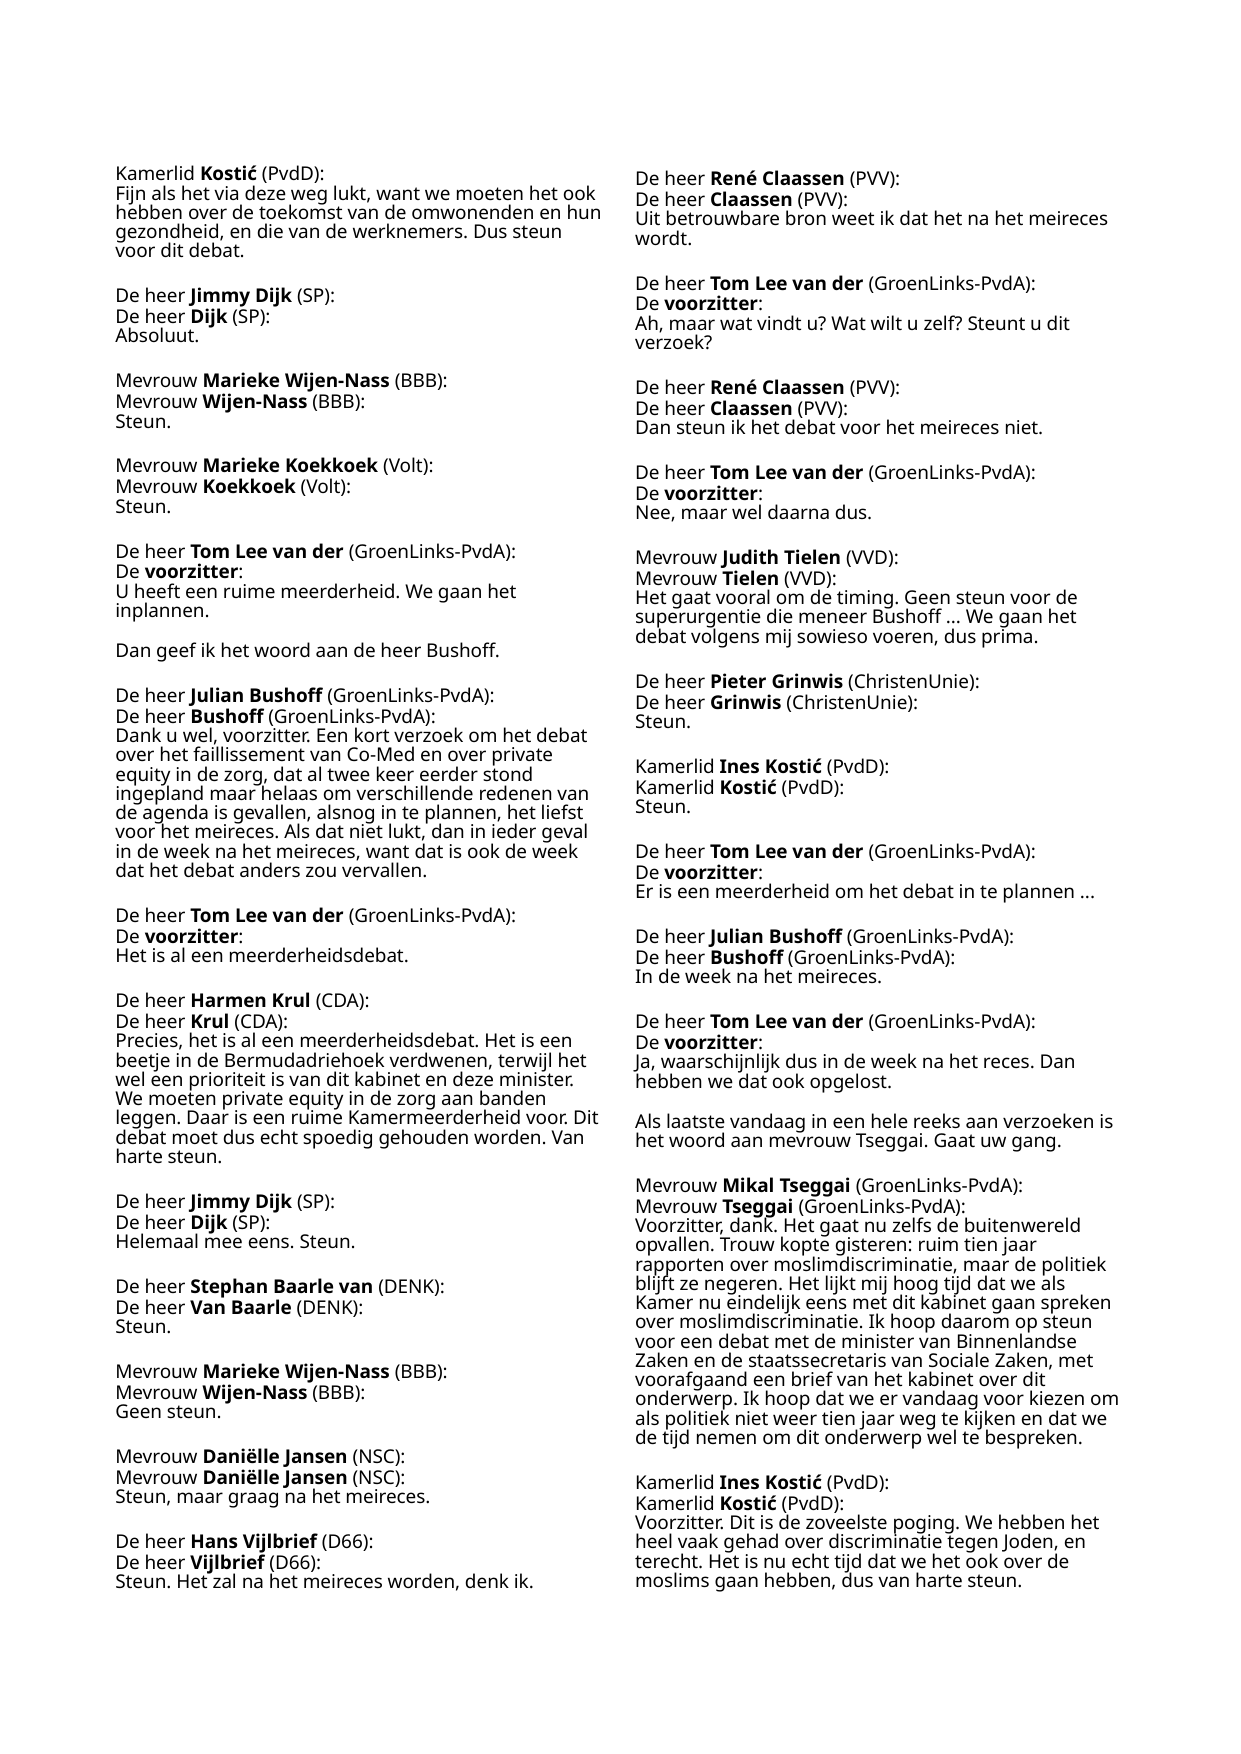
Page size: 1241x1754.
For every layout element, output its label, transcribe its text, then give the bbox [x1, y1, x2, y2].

text Kamerlid Kostić (PvdD): [115, 165, 605, 184]
text Mevrouw Wijen-Nass (BBB): [115, 393, 605, 413]
text Mevrouw Mikal Tseggai (GroenLinks-PvdA): [635, 1172, 1125, 1198]
text De heer Pieter Grinwis (ChristenUnie): [635, 668, 1125, 694]
text De heer Tom Lee van der (GroenLinks-PvdA): [635, 1008, 1125, 1034]
text De heer Tom Lee van der (GroenLinks-PvdA): [635, 838, 1125, 864]
text Kamerlid Kostić (PvdD): [635, 1495, 1125, 1514]
text Voorzitter, dank. Het gaat nu zelfs de buitenwereld opvallen. Trouw kopte gisteren: ruim tien jaar rapporten over moslimdiscriminatie, maar de politiek blijft ze negeren. Het lijkt mij hoog tijd dat we als Kamer nu eindelijk eens met dit kabinet gaan spreken over moslimdiscriminatie. Ik hoop daarom op steun voor een debat met de minister van Binnenlandse Zaken en de staatssecretaris van Sociale Zaken, met voorafgaand een brief van het kabinet over dit onderwerp. Ik hoop dat we er vandaag voor kiezen om als politiek niet weer tien jaar weg te kijken en dat we de tijd nemen om dit onderwerp wel te bespreken. [635, 1217, 1125, 1448]
text Precies, het is al een meerderheidsdebat. Het is een beetje in de Bermudadriehoek verdwenen, terwijl het wel een prioriteit is van dit kabinet en deze minister. We moeten private equity in de zorg aan banden leggen. Daar is een ruime Kamermeerderheid voor. Dit debat moet dus echt spoedig gehouden worden. Van harte steun. [115, 1032, 605, 1167]
text De heer Julian Bushoff (GroenLinks-PvdA): [115, 682, 605, 708]
text Er is een meerderheid om het debat in te plannen ... [635, 883, 1125, 902]
text Steun. [635, 713, 1125, 732]
text De heer Tom Lee van der (GroenLinks-PvdA): [115, 538, 605, 563]
text Mevrouw Daniëlle Jansen (NSC): [115, 1443, 605, 1469]
text Steun. [115, 498, 605, 517]
text Absoluut. [115, 327, 605, 347]
text Steun, maar graag na het meireces. [115, 1488, 605, 1508]
text Steun. [115, 413, 605, 432]
text Kamerlid Ines Kostić (PvdD): [635, 753, 1125, 779]
text Dan steun ik het debat voor het meireces niet. [635, 419, 1125, 438]
text De heer Stephan Baarle van (DENK): [115, 1273, 605, 1299]
text De heer Grinwis (ChristenUnie): [635, 694, 1125, 713]
text Geen steun. [115, 1403, 605, 1422]
text Ja, waarschijnlijk dus in de week na het reces. Dan hebben we dat ook opgelost. [635, 1053, 1125, 1092]
text Kamerlid Ines Kostić (PvdD): [635, 1469, 1125, 1495]
text De heer René Claassen (PVV): [635, 165, 1125, 191]
text Mevrouw Marieke Wijen-Nass (BBB): [115, 368, 605, 393]
text Uit betrouwbare bron weet ik dat het na het meireces wordt. [635, 210, 1125, 249]
text In de week na het meireces. [635, 968, 1125, 987]
text Mevrouw Tielen (VVD): [635, 570, 1125, 589]
text De heer Bushoff (GroenLinks-PvdA): [115, 708, 605, 727]
text Steun. [115, 1318, 605, 1337]
text De heer Van Baarle (DENK): [115, 1299, 605, 1318]
text De heer Jimmy Dijk (SP): [115, 282, 605, 308]
text De voorzitter: [115, 928, 605, 947]
text Fijn als het via deze weg lukt, want we moeten het ook hebben over de toekomst van de omwonenden en hun gezondheid, en die van de werknemers. Dus steun voor dit debat. [115, 184, 605, 262]
text De heer Dijk (SP): [115, 308, 605, 327]
text Helemaal mee eens. Steun. [115, 1233, 605, 1252]
text Ah, maar wat vindt u? Wat wilt u zelf? Steunt u dit verzoek? [635, 315, 1125, 353]
text Dan geef ik het woord aan de heer Bushoff. [115, 642, 605, 661]
text De heer Bushoff (GroenLinks-PvdA): [635, 949, 1125, 968]
text Dank u wel, voorzitter. Een kort verzoek om het debat over het faillissement van Co-Med en over private equity in de zorg, dat al twee keer eerder stond ingepland maar helaas om verschillende redenen van de agenda is gevallen, alsnog in te plannen, het liefst voor het meireces. Als dat niet lukt, dan in ieder geval in de week na het meireces, want dat is ook de week dat het debat anders zou vervallen. [115, 727, 605, 881]
text Kamerlid Kostić (PvdD): [635, 779, 1125, 798]
text Mevrouw Koekkoek (Volt): [115, 478, 605, 498]
text Steun. Het zal na het meireces worden, denk ik. [115, 1573, 605, 1593]
text Mevrouw Tseggai (GroenLinks-PvdA): [635, 1198, 1125, 1217]
text De heer Hans Vijlbrief (D66): [115, 1528, 605, 1554]
text De voorzitter: [635, 295, 1125, 315]
text De heer Harmen Krul (CDA): [115, 987, 605, 1013]
text De heer Tom Lee van der (GroenLinks-PvdA): [635, 459, 1125, 485]
text Het is al een meerderheidsdebat. [115, 947, 605, 966]
text Mevrouw Wijen-Nass (BBB): [115, 1384, 605, 1403]
text De heer Vijlbrief (D66): [115, 1554, 605, 1573]
text De voorzitter: [115, 563, 605, 583]
text Steun. [635, 798, 1125, 817]
text Het gaat vooral om de timing. Geen steun voor de superurgentie die meneer Bushoff ... We gaan het debat volgens mij sowieso voeren, dus prima. [635, 589, 1125, 647]
text De heer Jimmy Dijk (SP): [115, 1188, 605, 1214]
text Mevrouw Marieke Koekkoek (Volt): [115, 453, 605, 478]
text Mevrouw Marieke Wijen-Nass (BBB): [115, 1358, 605, 1384]
text De heer Krul (CDA): [115, 1013, 605, 1032]
text De voorzitter: [635, 485, 1125, 504]
text Nee, maar wel daarna dus. [635, 504, 1125, 523]
text De heer Tom Lee van der (GroenLinks-PvdA): [115, 902, 605, 928]
text De heer René Claassen (PVV): [635, 374, 1125, 400]
text Voorzitter. Dit is de zoveelste poging. We hebben het heel vaak gehad over discriminatie tegen Joden, en terecht. Het is nu echt tijd dat we het ook over de moslims gaan hebben, dus van harte steun. [635, 1514, 1125, 1591]
text De heer Claassen (PVV): [635, 191, 1125, 210]
text De heer Dijk (SP): [115, 1214, 605, 1233]
text De heer Tom Lee van der (GroenLinks-PvdA): [635, 270, 1125, 295]
text U heeft een ruime meerderheid. We gaan het inplannen. [115, 583, 605, 621]
text De heer Claassen (PVV): [635, 400, 1125, 419]
text Mevrouw Daniëlle Jansen (NSC): [115, 1469, 605, 1488]
text Als laatste vandaag in een hele reeks aan verzoeken is het woord aan mevrouw Tseggai. Gaat uw gang. [635, 1113, 1125, 1151]
text De heer Julian Bushoff (GroenLinks-PvdA): [635, 923, 1125, 949]
text Mevrouw Judith Tielen (VVD): [635, 544, 1125, 570]
text De voorzitter: [635, 864, 1125, 883]
text De voorzitter: [635, 1034, 1125, 1053]
